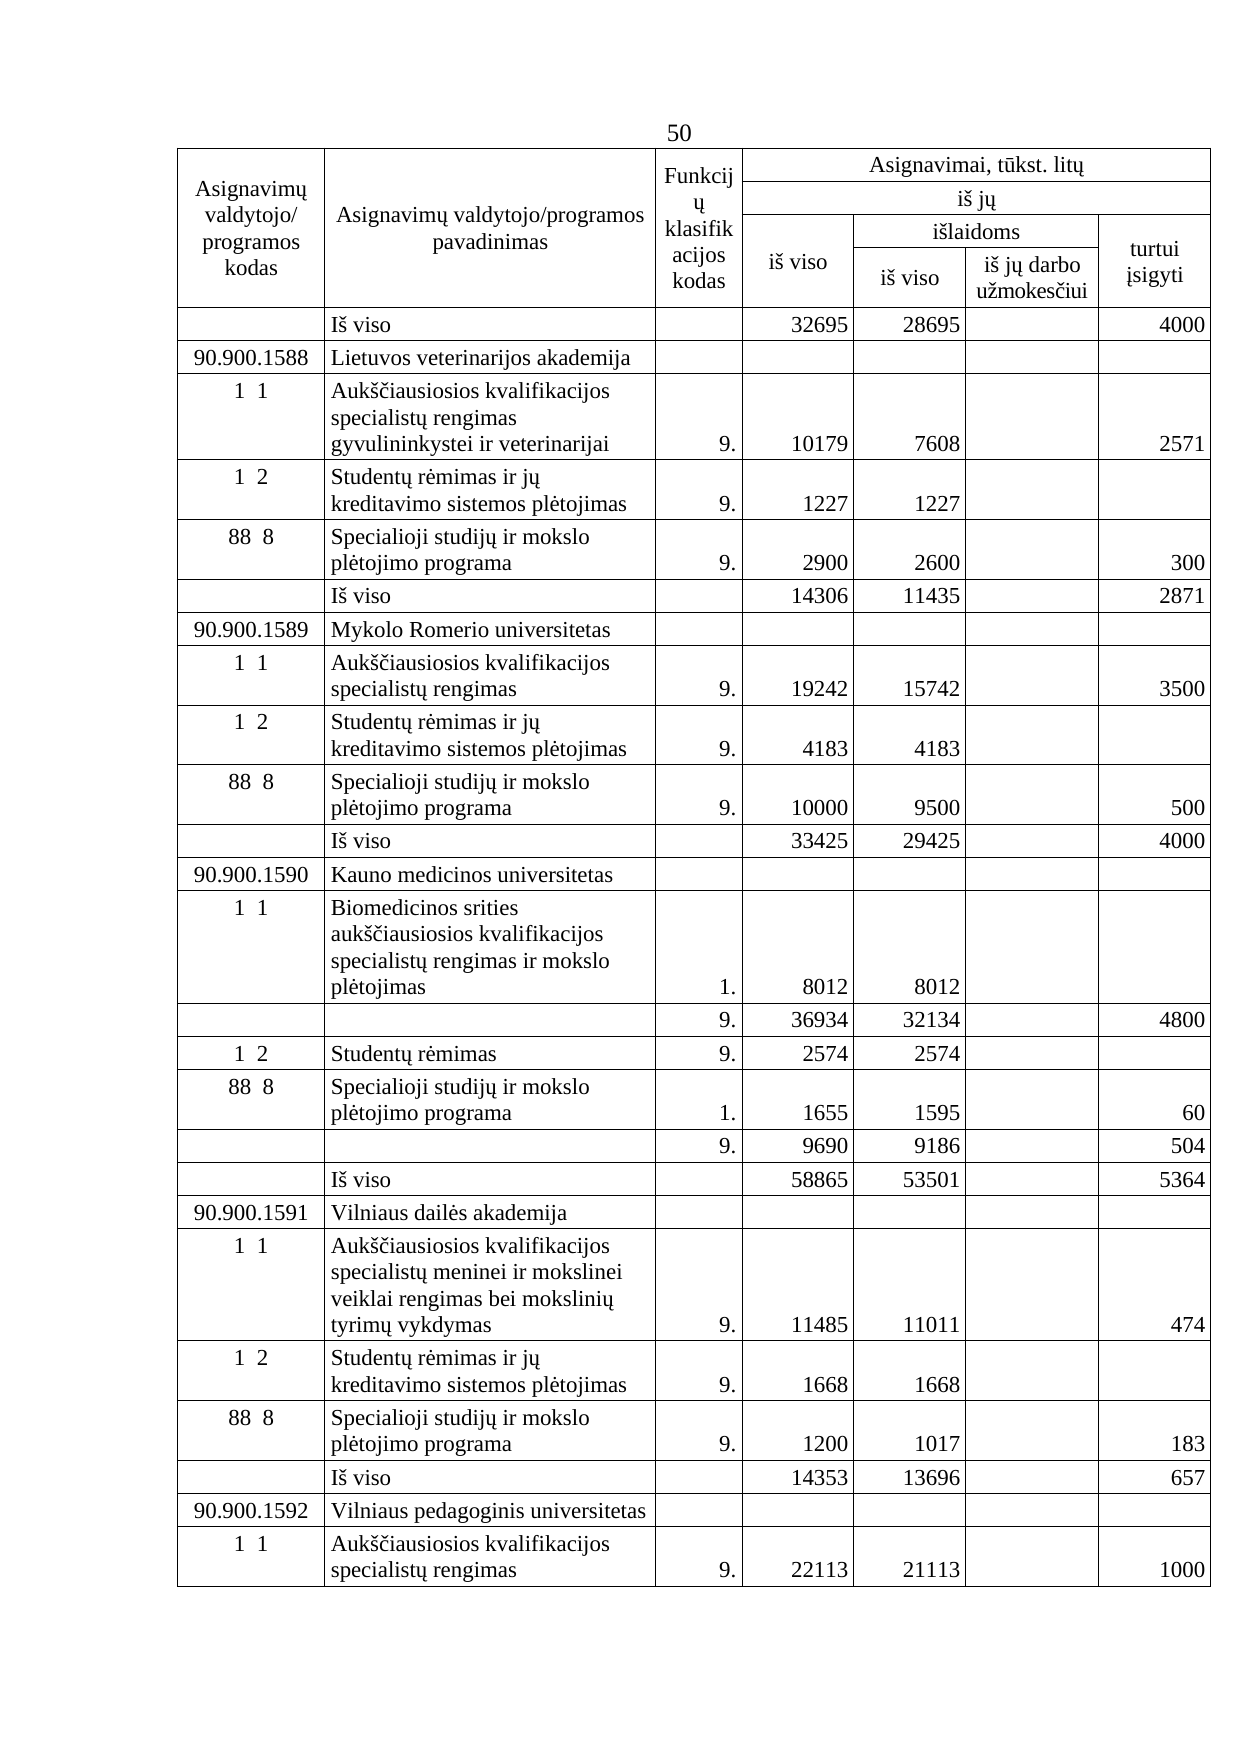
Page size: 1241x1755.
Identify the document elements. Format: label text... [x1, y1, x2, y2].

table_cell 9. [656, 646, 742, 704]
table_cell 4000 [1099, 825, 1210, 857]
table_cell Lietuvos veterinarijos akademija [325, 341, 655, 373]
table_cell 2871 [1099, 580, 1210, 612]
table_cell [966, 1070, 1098, 1128]
table_cell 1200 [743, 1401, 853, 1459]
table_cell Specialioji studijų ir mokslo plėtojimo programa [325, 520, 655, 578]
table_cell [178, 308, 324, 340]
table_cell [1099, 1037, 1210, 1069]
table_cell [966, 1196, 1098, 1228]
table_cell [656, 308, 742, 340]
table_cell [656, 858, 742, 890]
table_cell išlaidoms [854, 215, 1098, 247]
table_cell 1 2 [178, 1341, 324, 1400]
table_cell 1 2 [178, 1037, 324, 1069]
table_cell 11485 [743, 1229, 853, 1340]
table_cell 183 [1099, 1401, 1210, 1459]
table_cell [656, 1196, 742, 1228]
table_cell 4800 [1099, 1004, 1210, 1036]
table_cell [178, 1004, 324, 1036]
table_cell 29425 [854, 825, 965, 857]
table_cell [325, 1004, 655, 1036]
table_cell Studentų rėmimas ir jų kreditavimo sistemos plėtojimas [325, 460, 655, 519]
table_cell [743, 613, 853, 645]
table_cell 32695 [743, 308, 853, 340]
table_cell [966, 1037, 1098, 1069]
table_cell [966, 1004, 1098, 1036]
table_cell [966, 460, 1098, 519]
table_cell [656, 825, 742, 857]
table_cell [1099, 1341, 1210, 1400]
table_cell [1099, 891, 1210, 1002]
table_cell Aukščiausiosios kvalifikacijos specialistų rengimas [325, 646, 655, 704]
table_cell 9500 [854, 765, 965, 824]
table_cell 1 2 [178, 706, 324, 764]
table_cell [656, 1163, 742, 1195]
table_cell Vilniaus dailės akademija [325, 1196, 655, 1228]
table_cell 2574 [743, 1037, 853, 1069]
table_cell Studentų rėmimas [325, 1037, 655, 1069]
table_cell [966, 1130, 1098, 1162]
table_cell [966, 1527, 1098, 1586]
table_cell [656, 613, 742, 645]
table_cell 1 1 [178, 1527, 324, 1586]
table_header Asignavimų valdytojo/ programos kodas [178, 149, 324, 307]
table_cell 19242 [743, 646, 853, 704]
table_cell 88 8 [178, 765, 324, 824]
table_cell [1099, 613, 1210, 645]
table_cell 300 [1099, 520, 1210, 578]
table_cell [325, 1130, 655, 1162]
table_cell 36934 [743, 1004, 853, 1036]
table_cell 9. [656, 765, 742, 824]
table_cell 33425 [743, 825, 853, 857]
table_cell [743, 1196, 853, 1228]
table_cell Studentų rėmimas ir jų kreditavimo sistemos plėtojimas [325, 706, 655, 764]
table_cell [966, 1163, 1098, 1195]
table_cell 9. [656, 1341, 742, 1400]
table_header Asignavimai, tūkst. litų [743, 149, 1210, 181]
table_cell [743, 1494, 853, 1526]
table_cell [178, 580, 324, 612]
table_cell Kauno medicinos universitetas [325, 858, 655, 890]
table_header Asignavimų valdytojo/programos pavadinimas [325, 149, 655, 307]
table_cell 32134 [854, 1004, 965, 1036]
table_cell [656, 580, 742, 612]
table_cell Biomedicinos srities aukščiausiosios kvalifikacijos specialistų rengimas ir mokslo plėtojimas [325, 891, 655, 1002]
table_cell [178, 1461, 324, 1493]
table_cell [743, 858, 853, 890]
table_cell Iš viso [325, 1461, 655, 1493]
table_cell 4000 [1099, 308, 1210, 340]
table_cell [656, 1494, 742, 1526]
table_cell [966, 706, 1098, 764]
table_cell [656, 341, 742, 373]
table_cell 11435 [854, 580, 965, 612]
table_cell Mykolo Romerio universitetas [325, 613, 655, 645]
table_cell 1668 [743, 1341, 853, 1400]
table_cell 7608 [854, 374, 965, 459]
table_cell Specialioji studijų ir mokslo plėtojimo programa [325, 1070, 655, 1128]
table_cell 22113 [743, 1527, 853, 1586]
table_cell 4183 [743, 706, 853, 764]
table_cell 1017 [854, 1401, 965, 1459]
table_cell 500 [1099, 765, 1210, 824]
table_cell 9. [656, 706, 742, 764]
table_cell [966, 613, 1098, 645]
table_cell 1. [656, 891, 742, 1002]
table_cell 1227 [743, 460, 853, 519]
table_cell [966, 1229, 1098, 1340]
table_cell 10000 [743, 765, 853, 824]
table_cell 1. [656, 1070, 742, 1128]
table_cell 14353 [743, 1461, 853, 1493]
table_cell 14306 [743, 580, 853, 612]
table_cell 88 8 [178, 1070, 324, 1128]
table_cell 10179 [743, 374, 853, 459]
table_cell Vilniaus pedagoginis universitetas [325, 1494, 655, 1526]
table_cell [1099, 1494, 1210, 1526]
table_cell 5364 [1099, 1163, 1210, 1195]
table_cell [743, 341, 853, 373]
table_cell 9. [656, 1004, 742, 1036]
table_cell 2900 [743, 520, 853, 578]
table_cell Aukščiausiosios kvalifikacijos specialistų rengimas gyvulininkystei ir veterinarijai [325, 374, 655, 459]
table_cell 90.900.1590 [178, 858, 324, 890]
table_cell [966, 765, 1098, 824]
table_cell 657 [1099, 1461, 1210, 1493]
table_cell 9. [656, 1527, 742, 1586]
table_cell 90.900.1591 [178, 1196, 324, 1228]
table_cell 1 1 [178, 374, 324, 459]
table_cell Aukščiausiosios kvalifikacijos specialistų rengimas [325, 1527, 655, 1586]
table_cell 13696 [854, 1461, 965, 1493]
table_cell 504 [1099, 1130, 1210, 1162]
table_cell 8012 [743, 891, 853, 1002]
table_cell Specialioji studijų ir mokslo plėtojimo programa [325, 765, 655, 824]
table_cell [178, 825, 324, 857]
table_cell 88 8 [178, 1401, 324, 1459]
table_cell 3500 [1099, 646, 1210, 704]
table_cell turtui įsigyti [1099, 215, 1210, 307]
table_cell iš viso [743, 215, 853, 307]
table_cell [966, 646, 1098, 704]
table_header Funkcijų klasifikacijos kodas [656, 149, 742, 307]
table_cell 28695 [854, 308, 965, 340]
table_cell 2571 [1099, 374, 1210, 459]
table_cell 4183 [854, 706, 965, 764]
table_cell 1000 [1099, 1527, 1210, 1586]
table_cell 88 8 [178, 520, 324, 578]
table_cell 21113 [854, 1527, 965, 1586]
table_cell 9186 [854, 1130, 965, 1162]
table_cell [966, 1461, 1098, 1493]
table_cell 9. [656, 1401, 742, 1459]
table_cell Specialioji studijų ir mokslo plėtojimo programa [325, 1401, 655, 1459]
table_cell [854, 1494, 965, 1526]
table_cell [1099, 460, 1210, 519]
table_cell [966, 308, 1098, 340]
table_cell 9690 [743, 1130, 853, 1162]
table_cell iš jų [743, 182, 1210, 214]
table_cell [854, 341, 965, 373]
table_cell 9. [656, 1229, 742, 1340]
table_cell 9. [656, 460, 742, 519]
table_cell Studentų rėmimas ir jų kreditavimo sistemos plėtojimas [325, 1341, 655, 1400]
table_cell 9. [656, 1037, 742, 1069]
table_cell 53501 [854, 1163, 965, 1195]
table_cell 9. [656, 374, 742, 459]
table_cell 15742 [854, 646, 965, 704]
table_cell 1595 [854, 1070, 965, 1128]
table_cell 9. [656, 520, 742, 578]
table_cell 1 2 [178, 460, 324, 519]
table_cell 8012 [854, 891, 965, 1002]
table_cell 1 1 [178, 891, 324, 1002]
table_cell Iš viso [325, 825, 655, 857]
table_cell 60 [1099, 1070, 1210, 1128]
table_cell [966, 520, 1098, 578]
table_cell 2574 [854, 1037, 965, 1069]
table_cell [1099, 1196, 1210, 1228]
table_cell 1 1 [178, 646, 324, 704]
table_cell [178, 1130, 324, 1162]
table_cell [966, 1494, 1098, 1526]
table_cell Aukščiausiosios kvalifikacijos specialistų meninei ir mokslinei veiklai rengimas bei mokslinių tyrimų vykdymas [325, 1229, 655, 1340]
table_cell 1 1 [178, 1229, 324, 1340]
table_cell iš viso [854, 248, 965, 307]
table_cell 58865 [743, 1163, 853, 1195]
table_cell 474 [1099, 1229, 1210, 1340]
table_cell 9. [656, 1130, 742, 1162]
table_cell [1099, 341, 1210, 373]
table_cell [854, 858, 965, 890]
table_cell [178, 1163, 324, 1195]
table_cell Iš viso [325, 1163, 655, 1195]
table_cell [966, 1341, 1098, 1400]
table_cell 1668 [854, 1341, 965, 1400]
table_cell iš jų darbo užmokesčiui [966, 248, 1098, 307]
table_cell [854, 613, 965, 645]
table_cell [966, 858, 1098, 890]
table_cell [966, 825, 1098, 857]
table_cell 90.900.1589 [178, 613, 324, 645]
table_cell 90.900.1592 [178, 1494, 324, 1526]
table_cell 1227 [854, 460, 965, 519]
table_cell [1099, 706, 1210, 764]
table_cell [966, 891, 1098, 1002]
table_cell 11011 [854, 1229, 965, 1340]
table_cell 90.900.1588 [178, 341, 324, 373]
table_cell 2600 [854, 520, 965, 578]
table_cell [966, 341, 1098, 373]
table_cell [966, 374, 1098, 459]
table_cell [656, 1461, 742, 1493]
table_cell [854, 1196, 965, 1228]
table_cell [966, 580, 1098, 612]
table_cell [1099, 858, 1210, 890]
table_cell 1655 [743, 1070, 853, 1128]
table_cell Iš viso [325, 580, 655, 612]
table_cell Iš viso [325, 308, 655, 340]
table_cell [966, 1401, 1098, 1459]
